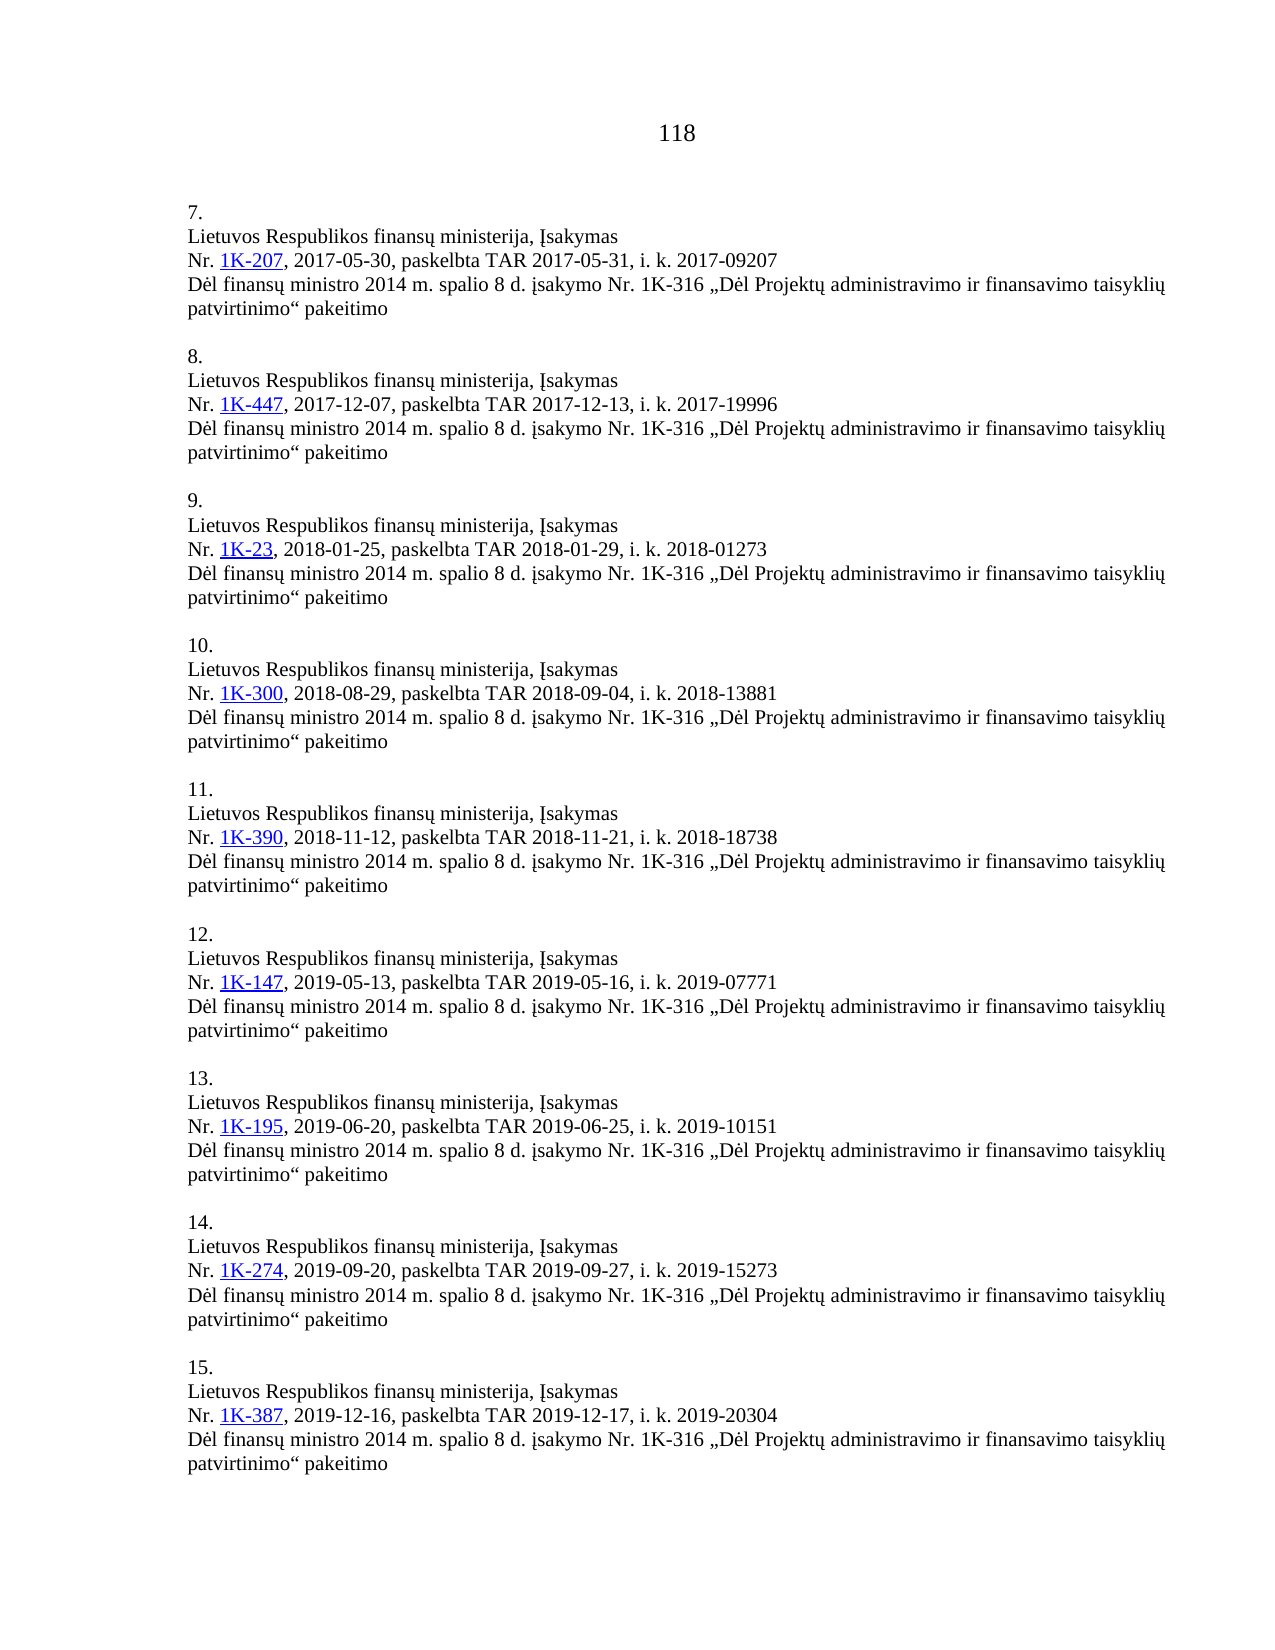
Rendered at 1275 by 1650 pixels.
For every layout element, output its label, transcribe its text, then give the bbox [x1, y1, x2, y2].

text Dėl finansų ministro 2014 m. spalio 8 d. įsakymo Nr. 1K-316 „Dėl Projektų administravimo ir finansavimo taisyklių patvirtinimo“ pakeitimo [187, 849, 1167, 897]
text 11. [187, 777, 1167, 801]
text 10. [187, 633, 1167, 657]
text 8. [187, 344, 1167, 368]
text Nr. 1K-274, 2019-09-20, paskelbta TAR 2019-09-27, i. k. 2019-15273 [187, 1258, 1167, 1282]
text Lietuvos Respublikos finansų ministerija, Įsakymas [187, 1234, 1167, 1258]
text Dėl finansų ministro 2014 m. spalio 8 d. įsakymo Nr. 1K-316 „Dėl Projektų administravimo ir finansavimo taisyklių patvirtinimo“ pakeitimo [187, 994, 1167, 1042]
text 15. [187, 1355, 1167, 1379]
text Lietuvos Respublikos finansų ministerija, Įsakymas [187, 224, 1167, 248]
text Dėl finansų ministro 2014 m. spalio 8 d. įsakymo Nr. 1K-316 „Dėl Projektų administravimo ir finansavimo taisyklių patvirtinimo“ pakeitimo [187, 416, 1167, 464]
text Nr. 1K-147, 2019-05-13, paskelbta TAR 2019-05-16, i. k. 2019-07771 [187, 970, 1167, 994]
text 12. [187, 922, 1167, 946]
text Lietuvos Respublikos finansų ministerija, Įsakymas [187, 946, 1167, 970]
text Dėl finansų ministro 2014 m. spalio 8 d. įsakymo Nr. 1K-316 „Dėl Projektų administravimo ir finansavimo taisyklių patvirtinimo“ pakeitimo [187, 705, 1167, 753]
text Dėl finansų ministro 2014 m. spalio 8 d. įsakymo Nr. 1K-316 „Dėl Projektų administravimo ir finansavimo taisyklių patvirtinimo“ pakeitimo [187, 1282, 1167, 1331]
text 13. [187, 1066, 1167, 1090]
text Dėl finansų ministro 2014 m. spalio 8 d. įsakymo Nr. 1K-316 „Dėl Projektų administravimo ir finansavimo taisyklių patvirtinimo“ pakeitimo [187, 272, 1167, 320]
text 14. [187, 1210, 1167, 1234]
text Nr. 1K-390, 2018-11-12, paskelbta TAR 2018-11-21, i. k. 2018-18738 [187, 825, 1167, 849]
text Lietuvos Respublikos finansų ministerija, Įsakymas [187, 368, 1167, 392]
text Nr. 1K-23, 2018-01-25, paskelbta TAR 2018-01-29, i. k. 2018-01273 [187, 537, 1167, 561]
text Lietuvos Respublikos finansų ministerija, Įsakymas [187, 1090, 1167, 1114]
text Nr. 1K-387, 2019-12-16, paskelbta TAR 2019-12-17, i. k. 2019-20304 [187, 1403, 1167, 1427]
text 9. [187, 488, 1167, 512]
text Nr. 1K-300, 2018-08-29, paskelbta TAR 2018-09-04, i. k. 2018-13881 [187, 681, 1167, 705]
text Lietuvos Respublikos finansų ministerija, Įsakymas [187, 512, 1167, 537]
text Lietuvos Respublikos finansų ministerija, Įsakymas [187, 801, 1167, 825]
text Lietuvos Respublikos finansų ministerija, Įsakymas [187, 657, 1167, 681]
text Nr. 1K-195, 2019-06-20, paskelbta TAR 2019-06-25, i. k. 2019-10151 [187, 1114, 1167, 1138]
text Nr. 1K-447, 2017-12-07, paskelbta TAR 2017-12-13, i. k. 2017-19996 [187, 392, 1167, 416]
text Dėl finansų ministro 2014 m. spalio 8 d. įsakymo Nr. 1K-316 „Dėl Projektų administravimo ir finansavimo taisyklių patvirtinimo“ pakeitimo [187, 1427, 1167, 1475]
text 7. [187, 200, 1167, 224]
text Dėl finansų ministro 2014 m. spalio 8 d. įsakymo Nr. 1K-316 „Dėl Projektų administravimo ir finansavimo taisyklių patvirtinimo“ pakeitimo [187, 561, 1167, 609]
text Lietuvos Respublikos finansų ministerija, Įsakymas [187, 1379, 1167, 1403]
text Dėl finansų ministro 2014 m. spalio 8 d. įsakymo Nr. 1K-316 „Dėl Projektų administravimo ir finansavimo taisyklių patvirtinimo“ pakeitimo [187, 1138, 1167, 1186]
text Nr. 1K-207, 2017-05-30, paskelbta TAR 2017-05-31, i. k. 2017-09207 [187, 248, 1167, 272]
